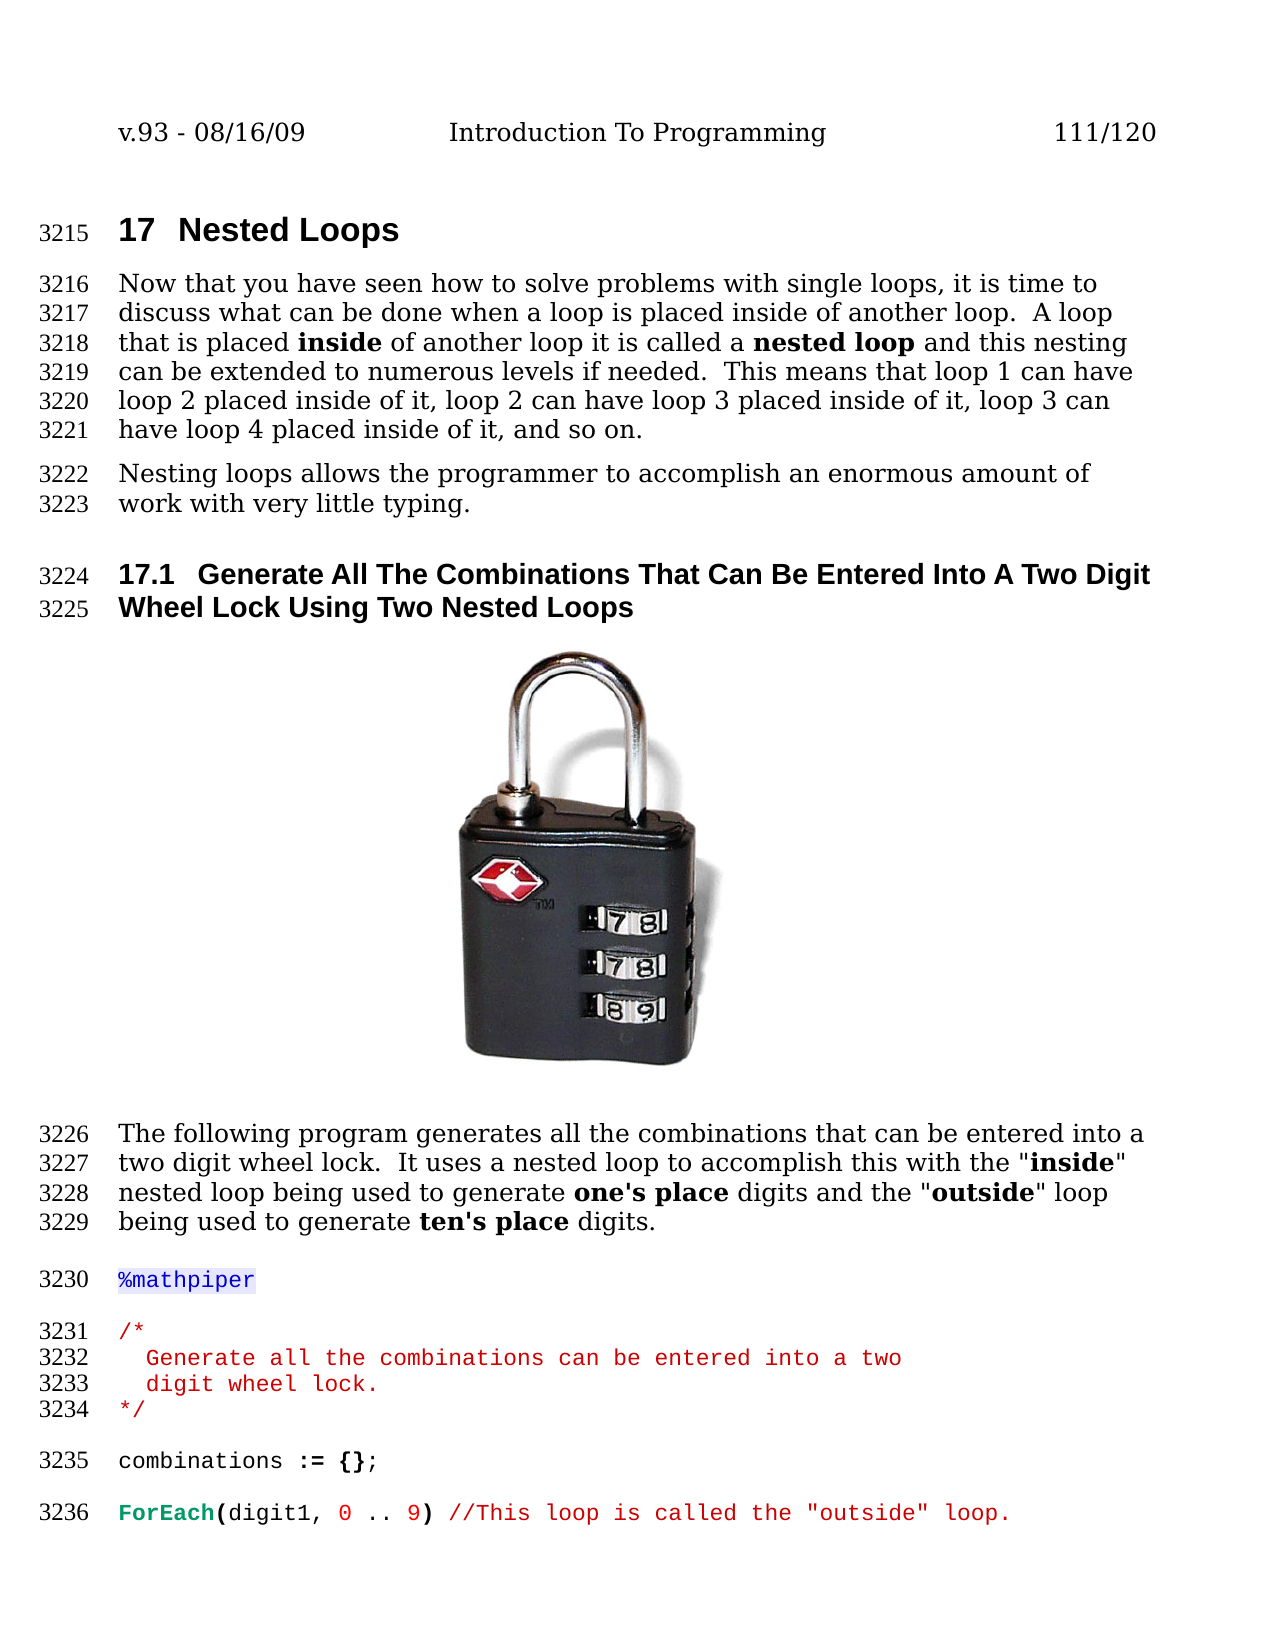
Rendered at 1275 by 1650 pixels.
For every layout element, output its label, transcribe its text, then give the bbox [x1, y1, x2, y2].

text combinations := {}; [118, 1450, 1157, 1476]
subtitle Generate All The Combinations That Can Be Entered Into A Two Digit Wheel Lock Using Two Nested Loops [118, 557, 1157, 624]
text Generate all the combinations can be entered into a two [118, 1346, 1157, 1372]
text Now that you have seen how to solve problems with single loops, it is time to discuss what can be done when a loop is placed inside of another loop. A loop that is placed inside of another loop it is called a nested loop and this nesting can be extended to numerous levels if needed. This means that loop 1 can have loop 2 placed inside of it, loop 2 can have loop 3 placed inside of it, loop 3 can have loop 4 placed inside of it, and so on. [118, 269, 1157, 444]
picture [448, 642, 731, 1075]
subtitle Nested Loops [118, 210, 1157, 248]
text Nesting loops allows the programmer to accomplish an enormous amount of work with very little typing. [118, 459, 1157, 518]
text %mathpiper [118, 1268, 1157, 1294]
text */ [118, 1398, 1157, 1424]
text /* [118, 1320, 1157, 1346]
text digit wheel lock. [118, 1372, 1157, 1398]
text The following program generates all the combinations that can be entered into a two digit wheel lock. It uses a nested loop to accomplish this with the "inside" nested loop being used to generate one's place digits and the "outside" loop being used to generate ten's place digits. [118, 1119, 1157, 1236]
text ForEach(digit1, 0 .. 9) //This loop is called the "outside" loop. [118, 1502, 1157, 1528]
